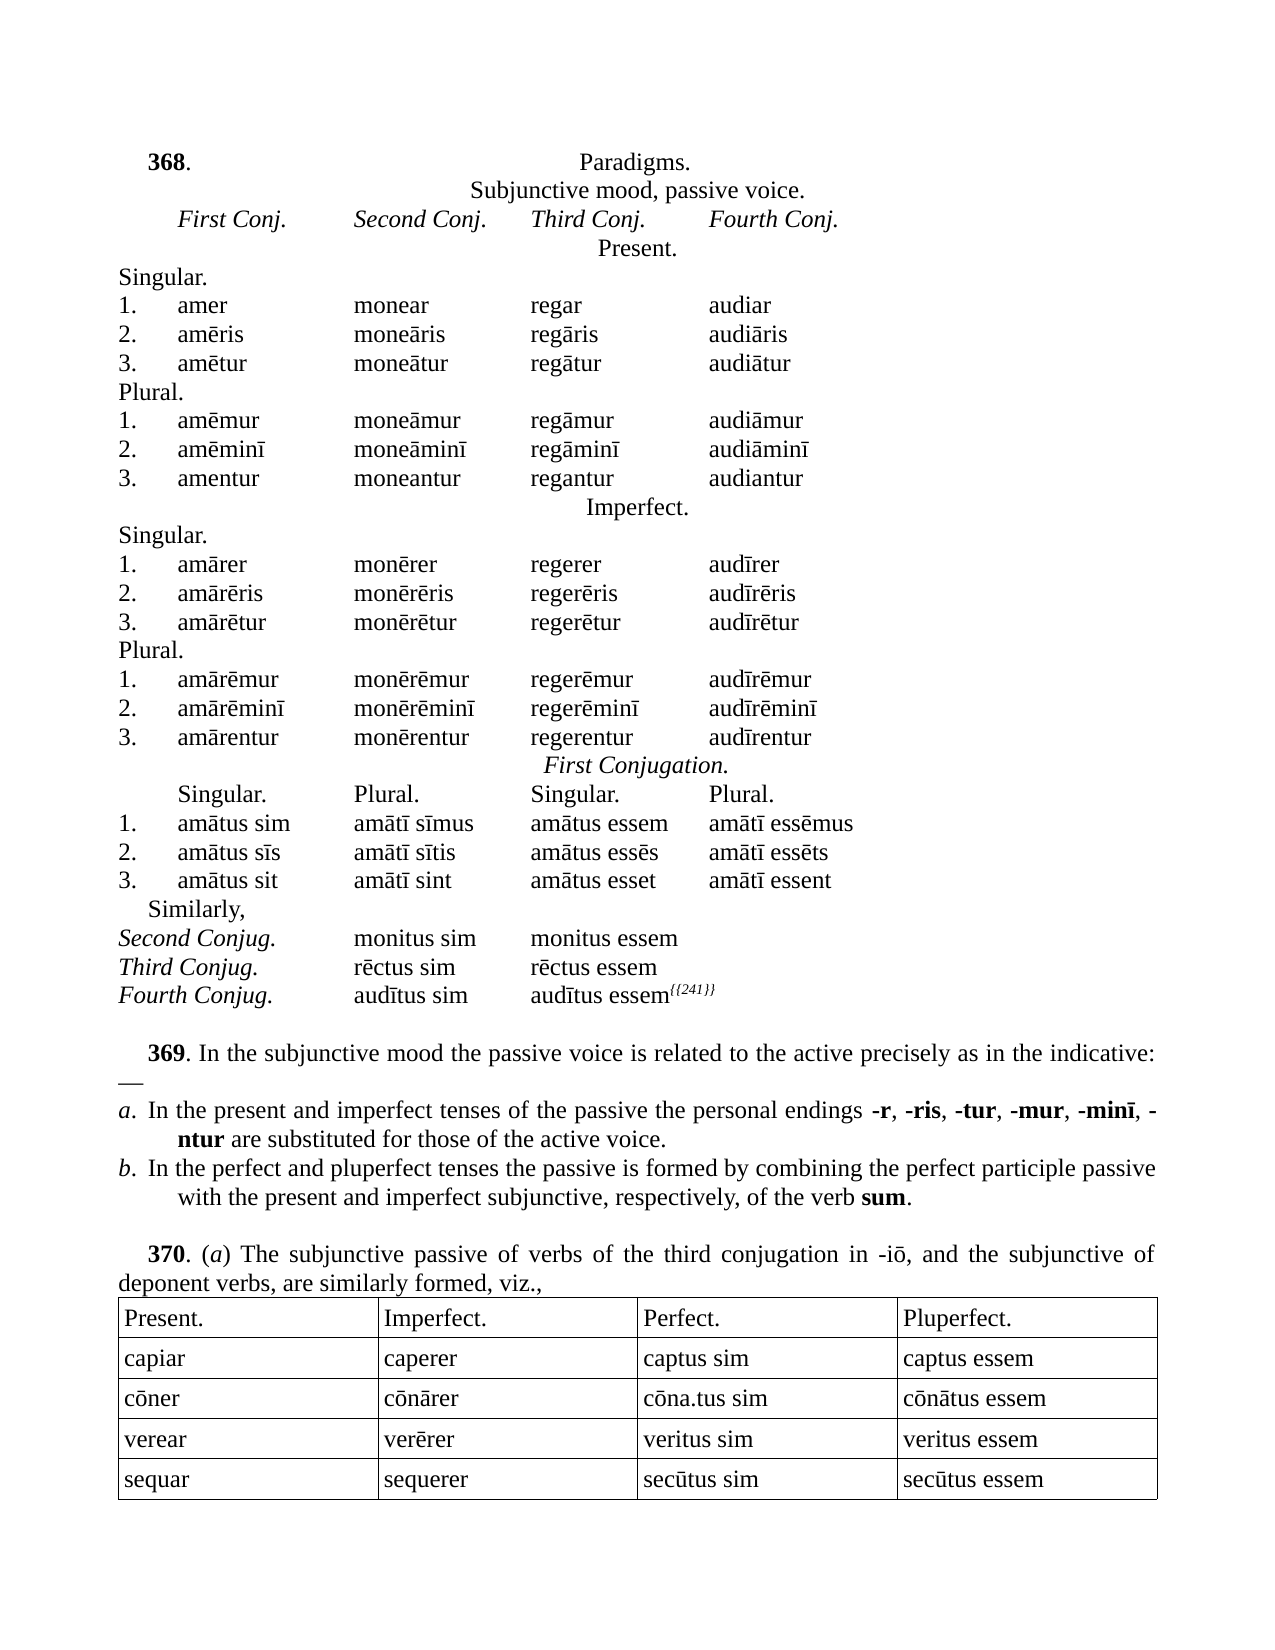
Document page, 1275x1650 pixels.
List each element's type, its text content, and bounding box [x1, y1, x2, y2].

text 368. Paradigms. [118, 147, 1157, 176]
text 1. amārer monērer regerer audīrer [118, 549, 1157, 578]
table_cell cōner [119, 1379, 378, 1418]
text a. In the present and imperfect tenses of the passive the personal endings -r, -ris, -tur, -mur, -minī, -ntur are substituted for those of the active voice. [118, 1096, 1157, 1153]
table_cell verērer [379, 1419, 637, 1458]
table_cell veritus sim [638, 1419, 897, 1458]
text Singular. [118, 521, 1157, 549]
text 2. amātus sīs amātī sītis amātus essēs amātī essēts [118, 837, 1157, 866]
table_cell sequerer [379, 1459, 637, 1498]
text 2. amēris moneāris regāris audiāris [118, 319, 1157, 348]
text First Conj. Second Conj. Third Conj. Fourth Conj. [118, 204, 1157, 233]
table_cell secūtus sim [638, 1459, 897, 1498]
table_cell verear [119, 1419, 378, 1458]
table_header Imperfect. [379, 1298, 637, 1337]
text Second Conjug. monitus sim monitus essem [118, 923, 1157, 952]
table_header Present. [119, 1298, 378, 1337]
table_cell caperer [379, 1338, 637, 1377]
text Third Conjug. rēctus sim rēctus essem [118, 952, 1157, 981]
text Plural. [118, 636, 1157, 664]
table_cell captus sim [638, 1338, 897, 1377]
text b. In the perfect and pluperfect tenses the passive is formed by combining the perfect participle passive with the present and imperfect subjunctive, respectively, of the verb sum. [118, 1153, 1157, 1211]
table_cell veritus essem [898, 1419, 1157, 1458]
text 1. amārēmur monērēmur regerēmur audīrēmur [118, 664, 1157, 693]
text 2. amēminī moneāminī regāminī audiāminī [118, 434, 1157, 463]
table_cell secūtus essem [898, 1459, 1157, 1498]
text 3. amārētur monērētur regerētur audīrētur [118, 607, 1157, 636]
table_cell capiar [119, 1338, 378, 1377]
text 3. amentur moneantur regantur audiantur [118, 463, 1157, 492]
text 370. (a) The subjunctive passive of verbs of the third conjugation in -iō, and the subjunctive of deponent verbs, are similarly formed, viz., [118, 1239, 1157, 1297]
text Plural. [118, 377, 1157, 406]
text Singular. [118, 262, 1157, 291]
text 3. amārentur monērentur regerentur audīrentur [118, 722, 1157, 751]
text 369. In the subjunctive mood the passive voice is related to the active precisely as in the indicative:— [118, 1038, 1157, 1096]
text Similarly, [118, 894, 1157, 923]
text 1. amer monear regar audiar [118, 291, 1157, 319]
text Subjunctive mood, passive voice. [118, 176, 1157, 204]
text 1. amēmur moneāmur regāmur audiāmur [118, 406, 1157, 434]
text 3. amātus sit amātī sint amātus esset amātī essent [118, 866, 1157, 894]
text 1. amātus sim amātī sīmus amātus essem amātī essēmus [118, 808, 1157, 837]
text Imperfect. [118, 492, 1157, 521]
table_header Perfect. [638, 1298, 897, 1337]
text 2. amārēminī monērēminī regerēminī audīrēminī [118, 693, 1157, 722]
text 3. amētur moneātur regātur audiātur [118, 348, 1157, 377]
table_cell sequar [119, 1459, 378, 1498]
table_cell cōnātus essem [898, 1379, 1157, 1418]
text Fourth Conjug. audītus sim audītus essem{{241}} [118, 981, 1157, 1009]
text Present. [118, 233, 1157, 262]
table_cell captus essem [898, 1338, 1157, 1377]
text 2. amārēris monērēris regerēris audīrēris [118, 578, 1157, 607]
text Singular. Plural. Singular. Plural. [118, 779, 1157, 808]
table_cell cōna.tus sim [638, 1379, 897, 1418]
table_header Pluperfect. [898, 1298, 1157, 1337]
text First Conjugation. [118, 751, 1157, 779]
table_cell cōnārer [379, 1379, 637, 1418]
